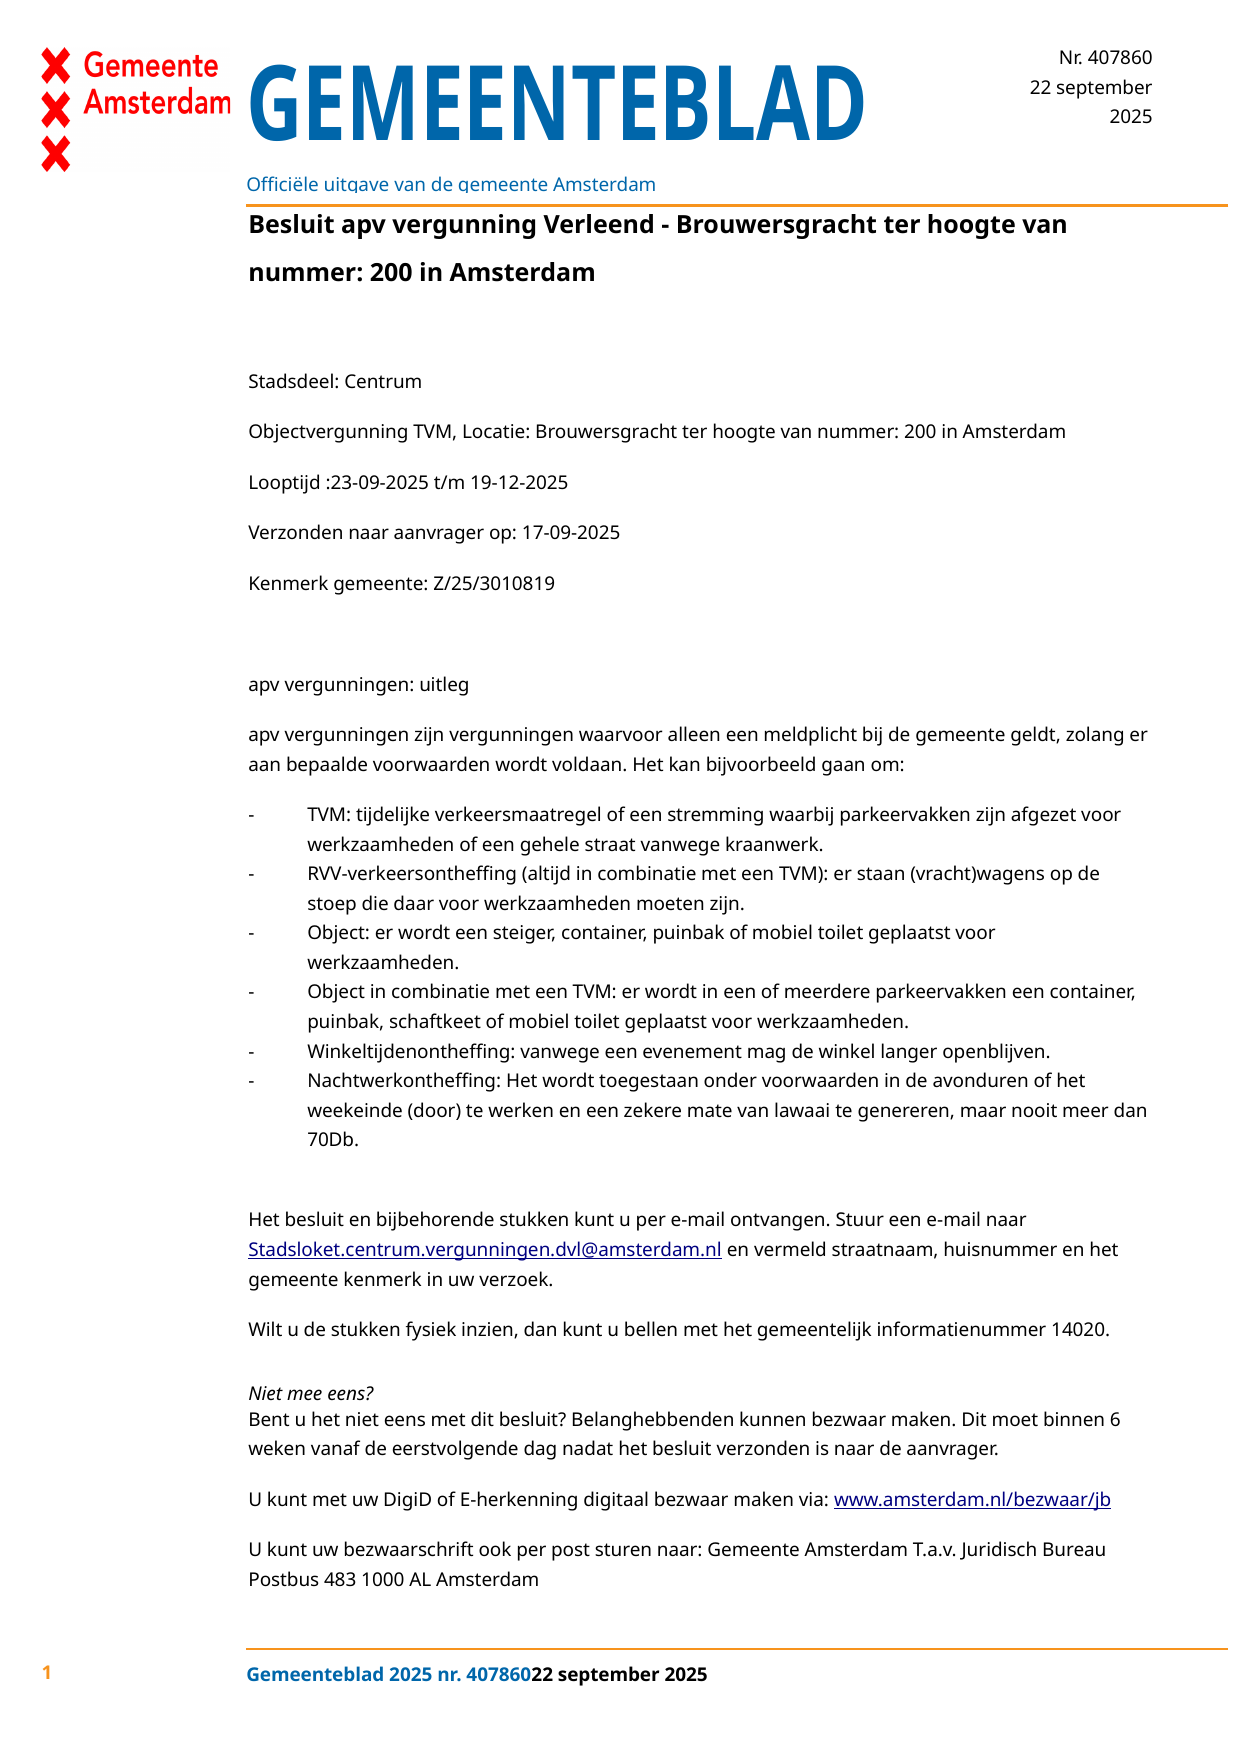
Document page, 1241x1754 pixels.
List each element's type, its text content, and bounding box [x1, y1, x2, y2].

list RVV-verkeersontheffing (altijd in combinatie met een TVM): er staan (vracht)wagens op de stoep die daar voor werkzaamheden moeten zijn. [248, 860, 1152, 916]
text Kenmerk gemeente: Z/25/3010819 [248, 570, 1152, 596]
text Objectvergunning TVM, Locatie: Brouwersgracht ter hoogte van nummer: 200 in Amsterdam [248, 419, 1152, 444]
text Besluit apv vergunning Verleend - Brouwersgracht ter hoogte van nummer: 200 in Amsterdam [248, 207, 1152, 288]
text Niet mee eens? [248, 1380, 1152, 1406]
text Wilt u de stukken fysiek inzien, dan kunt u bellen met het gemeentelijk informatienummer 14020. [248, 1316, 1152, 1342]
list Object: er wordt een steiger, container, puinbak of mobiel toilet geplaatst voor werkzaamheden. [248, 919, 1152, 975]
list TVM: tijdelijke verkeersmaatregel of een stremming waarbij parkeervakken zijn afgezet voor werkzaamheden of een gehele straat vanwege kraanwerk. [248, 801, 1152, 857]
text Verzonden naar aanvrager op: 17-09-2025 [248, 519, 1152, 545]
text U kunt uw bezwaarschrift ook per post sturen naar: Gemeente Amsterdam T.a.v. Juridisch Bureau Postbus 483 1000 AL Amsterdam [248, 1536, 1152, 1592]
text Looptijd :23-09-2025 t/m 19-12-2025 [248, 469, 1152, 495]
text apv vergunningen zijn vergunningen waarvoor alleen een meldplicht bij de gemeente geldt, zolang er aan bepaalde voorwaarden wordt voldaan. Het kan bijvoorbeeld gaan om: [248, 721, 1152, 777]
text Stadsdeel: Centrum [248, 368, 1152, 394]
list Nachtwerkontheffing: Het wordt toegestaan onder voorwaarden in de avonduren of het weekeinde (door) te werken en een zekere mate van lawaai te genereren, maar nooit meer dan 70Db. [248, 1067, 1152, 1152]
list Winkeltijdenontheffing: vanwege een evenement mag de winkel langer openblijven. [248, 1038, 1152, 1064]
text Het besluit en bijbehorende stukken kunt u per e-mail ontvangen. Stuur een e-mail naar Stadsloket.centrum.vergunningen.dvl@amsterdam.nl en vermeld straatnaam, huisnummer en het gemeente kenmerk in uw verzoek. [248, 1207, 1152, 1292]
text Bent u het niet eens met dit besluit? Belanghebbenden kunnen bezwaar maken. Dit moet binnen 6 weken vanaf de eerstvolgende dag nadat het besluit verzonden is naar de aanvrager. [248, 1406, 1152, 1461]
picture [41, 47, 231, 172]
list Object in combinatie met een TVM: er wordt in een of meerdere parkeervakken een container, puinbak, schaftkeet of mobiel toilet geplaatst voor werkzaamheden. [248, 979, 1152, 1034]
text U kunt met uw DigiD of E-herkenning digitaal bezwaar maken via: www.amsterdam.nl/bezwaar/jb [248, 1486, 1152, 1512]
text apv vergunningen: uitleg [248, 671, 1152, 697]
